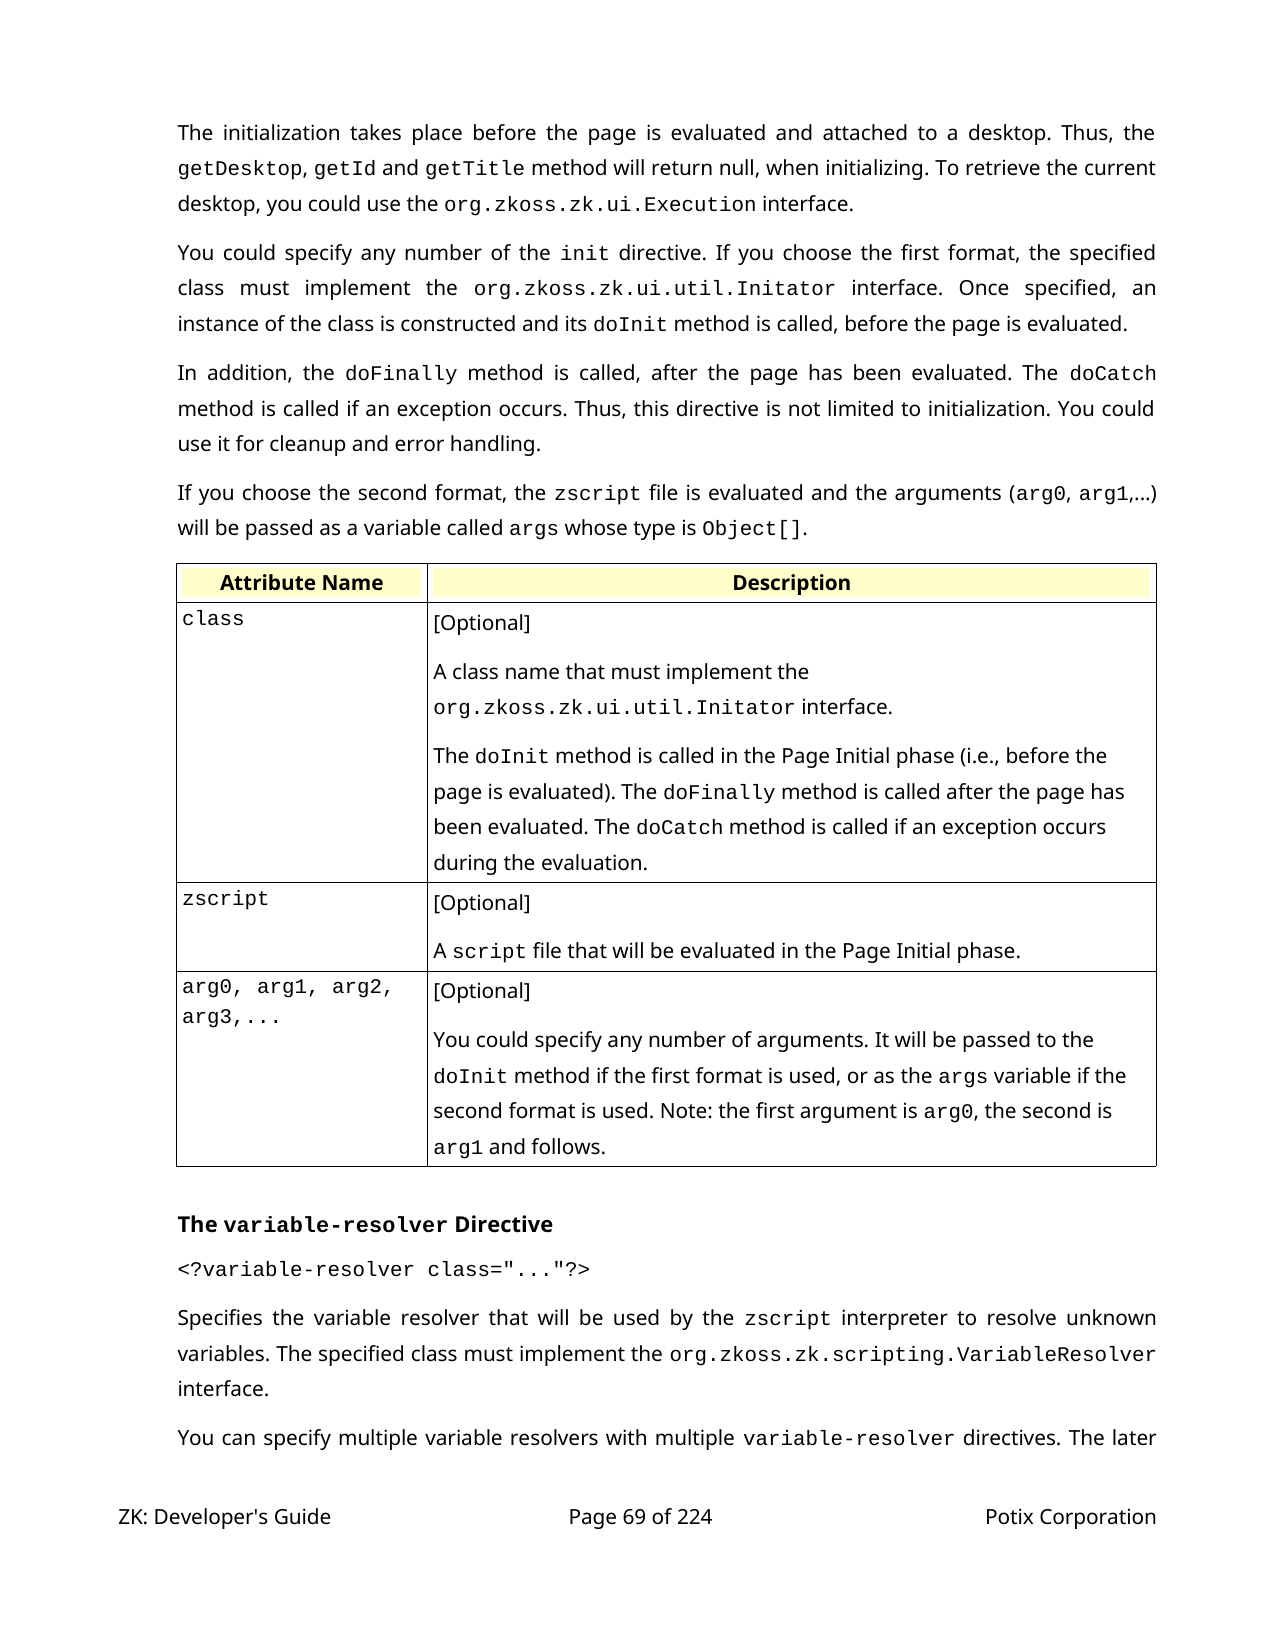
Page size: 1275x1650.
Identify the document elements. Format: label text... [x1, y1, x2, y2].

text The initialization takes place before the page is evaluated and attached to a desktop. Thus, the getDesktop, getId and getTitle method will return null, when initializing. To retrieve the current desktop, you could use the org.zkoss.zk.ui.Execution interface. [177, 118, 1157, 217]
table_header Attribute Name [177, 564, 427, 602]
table_cell [Optional] You could specify any number of arguments. It will be passed to the doInit method if the first format is used, or as the args variable if the second format is used. Note: the first argument is arg0, the second is arg1 and follows. [428, 972, 1156, 1166]
text Specifies the variable resolver that will be used by the zscript interpreter to resolve unknown variables. The specified class must implement the org.zkoss.zk.scripting.VariableResolver interface. [177, 1303, 1157, 1403]
subtitle The variable-resolver Directive [177, 1209, 1157, 1239]
table_cell class [177, 603, 427, 882]
text You can specify multiple variable resolvers with multiple variable-resolver directives. The later [177, 1423, 1157, 1452]
table_cell zscript [177, 883, 427, 971]
text You could specify any number of the init directive. If you choose the first format, the specified class must implement the org.zkoss.zk.ui.util.Initator interface. Once specified, an instance of the class is constructed and its doInit method is called, before the page is evaluated. [177, 238, 1157, 338]
table_cell [Optional] A script file that will be evaluated in the Page Initial phase. [428, 883, 1156, 971]
text <?variable-resolver class="..."?> [177, 1259, 1157, 1283]
table_header Description [428, 564, 1156, 602]
table_cell arg0, arg1, arg2, arg3,... [177, 972, 427, 1166]
text In addition, the doFinally method is called, after the page has been evaluated. The doCatch method is called if an exception occurs. Thus, this directive is not limited to initialization. You could use it for cleanup and error handling. [177, 358, 1157, 457]
text If you choose the second format, the zscript file is evaluated and the arguments (arg0, arg1,...) will be passed as a variable called args whose type is Object[]. [177, 478, 1157, 542]
table_cell [Optional] A class name that must implement the org.zkoss.zk.ui.util.Initator interface. The doInit method is called in the Page Initial phase (i.e., before the page is evaluated). The doFinally method is called after the page has been evaluated. The doCatch method is called if an exception occurs during the evaluation. [428, 603, 1156, 882]
